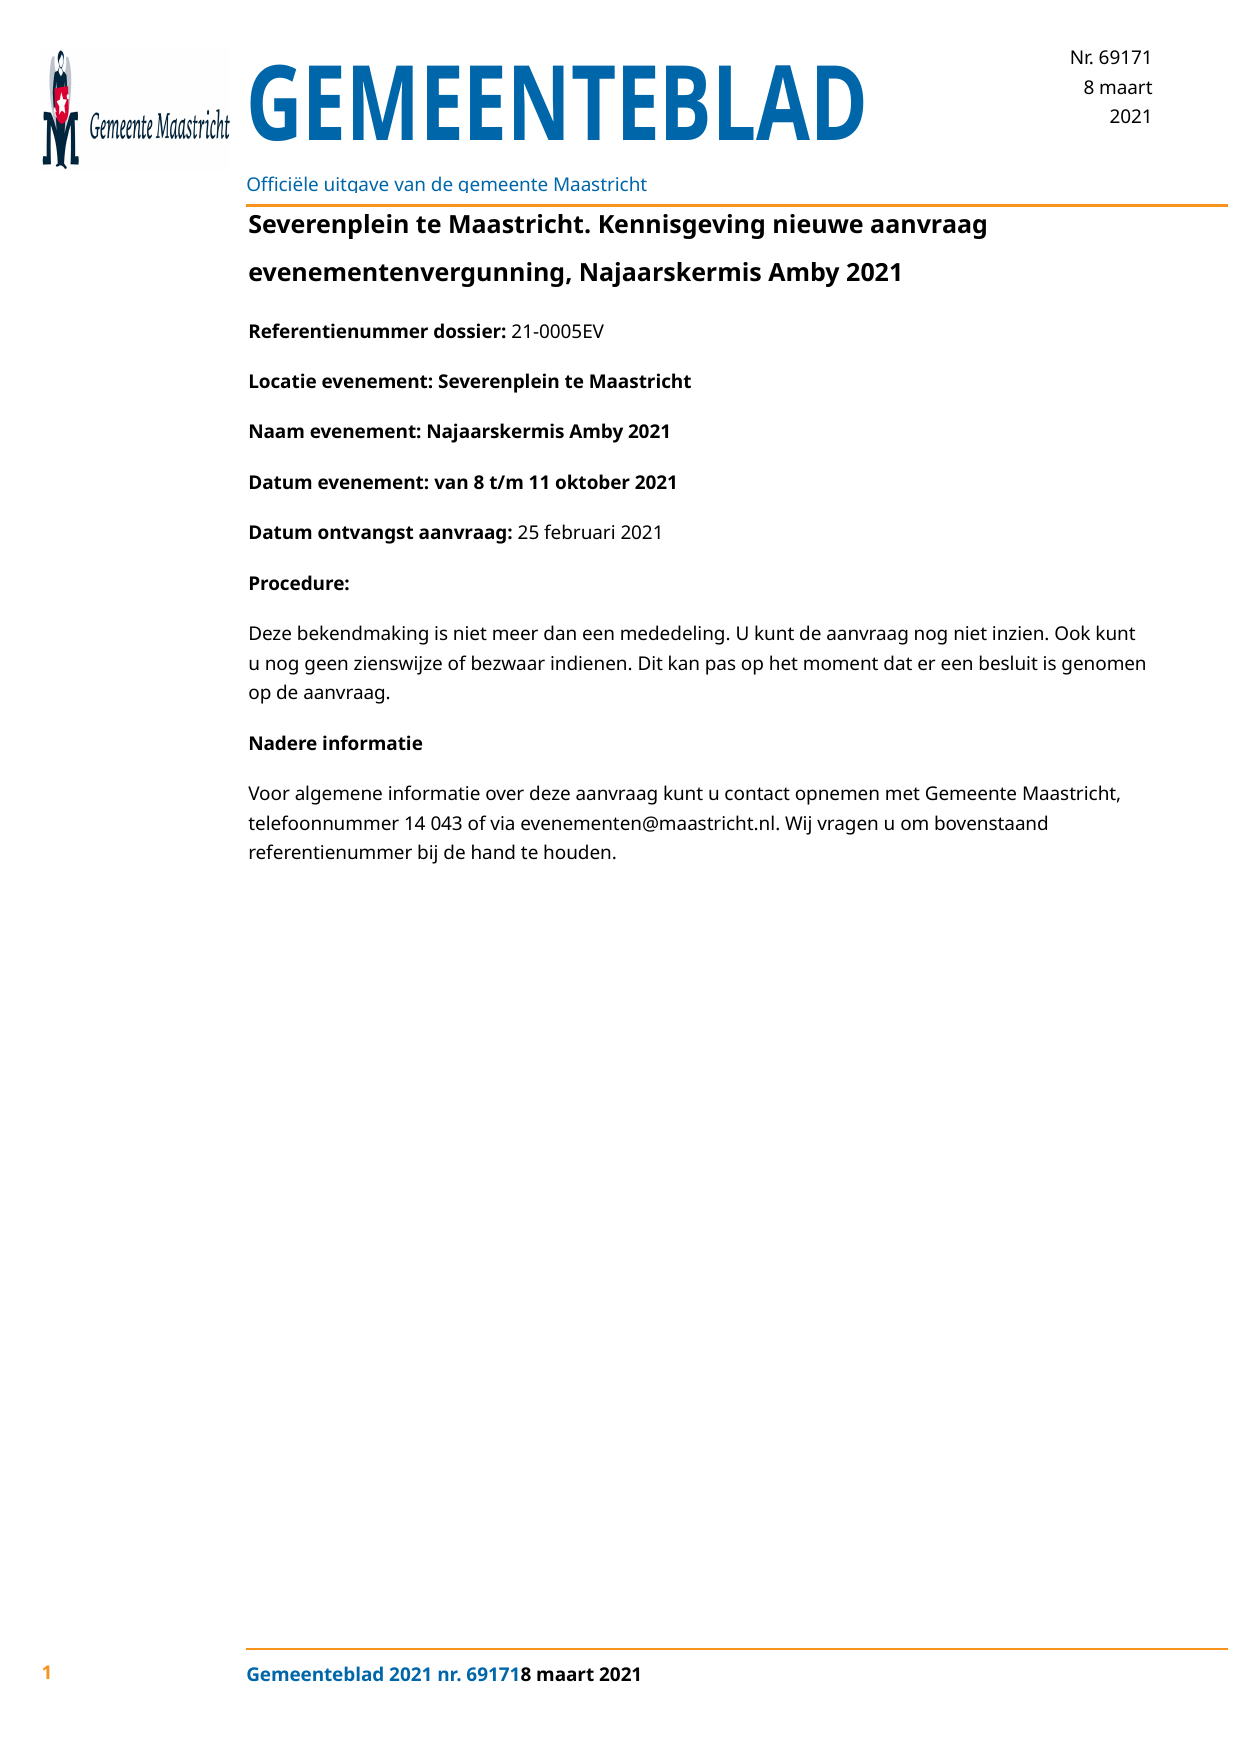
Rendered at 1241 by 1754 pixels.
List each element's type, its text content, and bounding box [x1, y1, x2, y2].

text Deze bekendmaking is niet meer dan een mededeling. U kunt de aanvraag nog niet inzien. Ook kunt u nog geen zienswijze of bezwaar indienen. Dit kan pas op het moment dat er een besluit is genomen op de aanvraag. [248, 620, 1152, 705]
text Datum evenement: van 8 t/m 11 oktober 2021 [248, 469, 1152, 495]
text Voor algemene informatie over deze aanvraag kunt u contact opnemen met Gemeente Maastricht, telefoonnummer 14 043 of via evenementen@maastricht.nl. Wij vragen u om bovenstaand referentienummer bij de hand te houden. [248, 780, 1152, 865]
picture [41, 47, 231, 172]
text Nadere informatie [248, 730, 1152, 756]
text Severenplein te Maastricht. Kennisgeving nieuwe aanvraag evenementenvergunning, Najaarskermis Amby 2021 [248, 207, 1152, 288]
text Referentienummer dossier: 21-0005EV [248, 318, 1152, 344]
text Locatie evenement: Severenplein te Maastricht [248, 368, 1152, 394]
text Datum ontvangst aanvraag: 25 februari 2021 [248, 519, 1152, 545]
text Procedure: [248, 570, 1152, 596]
text Naam evenement: Najaarskermis Amby 2021 [248, 419, 1152, 444]
